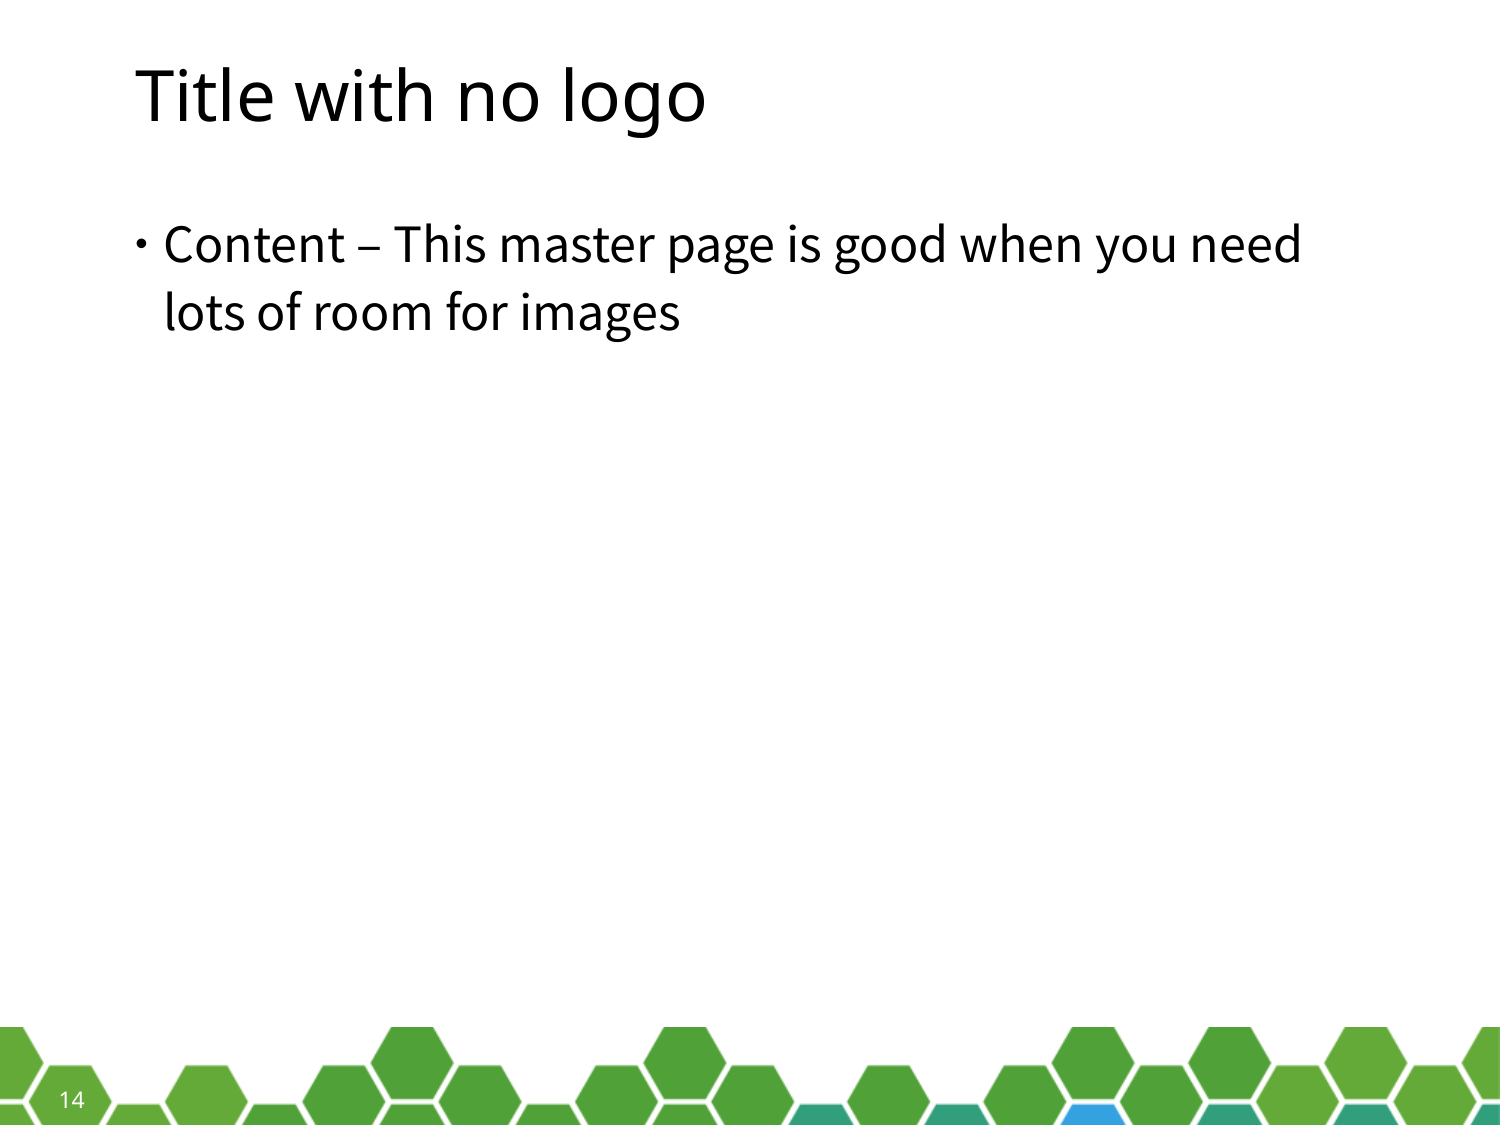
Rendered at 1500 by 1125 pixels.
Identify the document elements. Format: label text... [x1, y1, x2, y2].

picture [0, 1027, 1500, 1125]
list Content – This master page is good when you need lots of room for images [135, 208, 1372, 862]
title Title with no logo [135, 12, 1372, 175]
